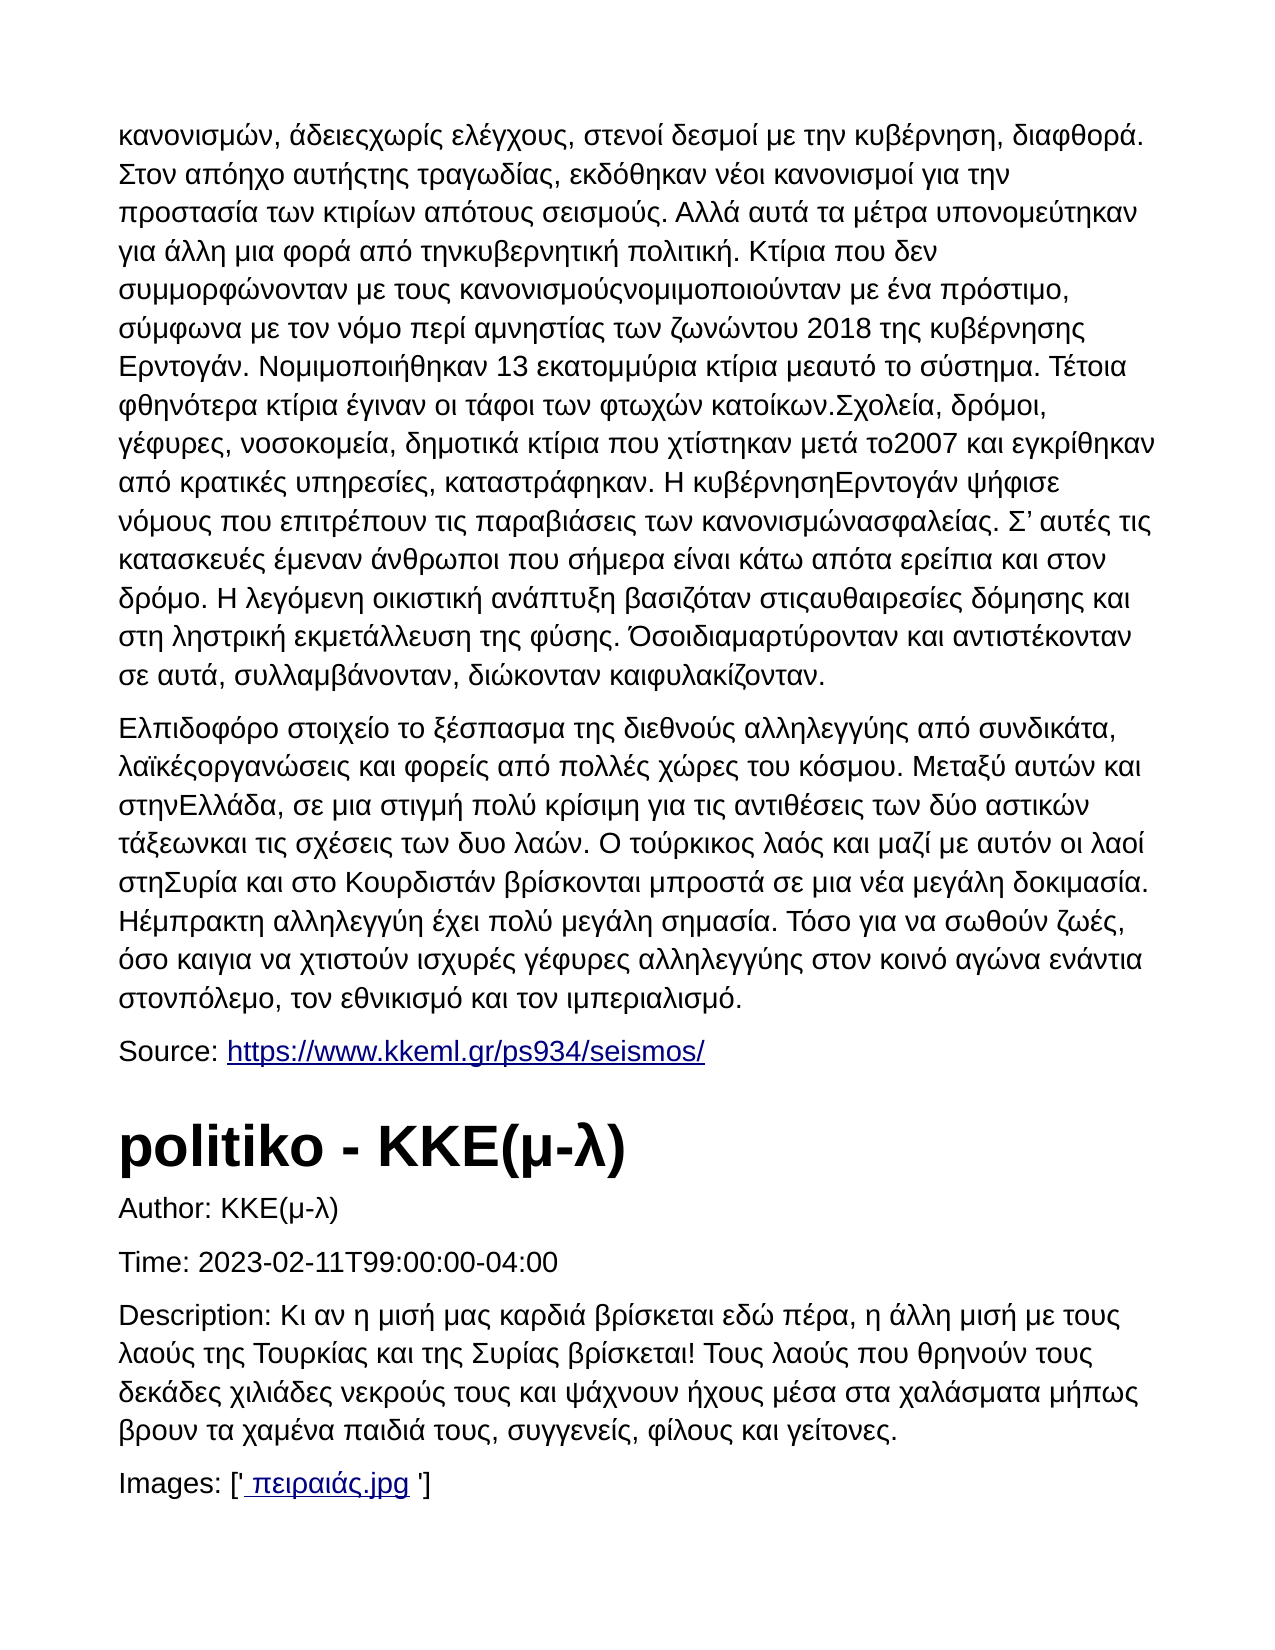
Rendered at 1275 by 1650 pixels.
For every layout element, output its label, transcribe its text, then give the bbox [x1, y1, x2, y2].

subtitle politiko - ΚΚΕ(μ-λ) [118, 1112, 1157, 1179]
text κανονισμών, άδειεςχωρίς ελέγχους, στενοί δεσμοί με την κυβέρνηση, διαφθορά. Στον απόηχο αυτήςτης τραγωδίας, εκδόθηκαν νέοι κανονισμοί για την προστασία των κτιρίων απότους σεισμούς. Αλλά αυτά τα μέτρα υπονομεύτηκαν για άλλη μια φορά από τηνκυβερνητική πολιτική. Κτίρια που δεν συμμορφώνονταν με τους κανονισμούςνομιμοποιούνταν με ένα πρόστιμο, σύμφωνα με τον νόμο περί αμνηστίας των ζωνώντου 2018 της κυβέρνησης Ερντογάν. Νομιμοποιήθηκαν 13 εκατομμύρια κτίρια μεαυτό το σύστημα. Τέτοια φθηνότερα κτίρια έγιναν οι τάφοι των φτωχών κατοίκων.Σχολεία, δρόμοι, γέφυρες, νοσοκομεία, δημοτικά κτίρια που χτίστηκαν μετά το2007 και εγκρίθηκαν από κρατικές υπηρεσίες, καταστράφηκαν. Η κυβέρνησηΕρντογάν ψήφισε νόμους που επιτρέπουν τις παραβιάσεις των κανονισμώνασφαλείας. Σ’ αυτές τις κατασκευές έμεναν άνθρωποι που σήμερα είναι κάτω απότα ερείπια και στον δρόμο. Η λεγόμενη οικιστική ανάπτυξη βασιζόταν στιςαυθαιρεσίες δόμησης και στη ληστρική εκμετάλλευση της φύσης. Όσοιδιαμαρτύρονταν και αντιστέκονταν σε αυτά, συλλαμβάνονταν, διώκονταν καιφυλακίζονταν. [118, 118, 1157, 691]
text Author: ΚΚΕ(μ-λ) [118, 1191, 1157, 1225]
text Images: [' πειραιάς.jpg '] [118, 1466, 1157, 1500]
text Time: 2023-02-11T99:00:00-04:00 [118, 1244, 1157, 1278]
text Ελπιδοφόρο στοιχείο το ξέσπασμα της διεθνούς αλληλεγγύης από συνδικάτα, λαϊκέςοργανώσεις και φορείς από πολλές χώρες του κόσμου. Μεταξύ αυτών και στηνΕλλάδα, σε μια στιγμή πολύ κρίσιμη για τις αντιθέσεις των δύο αστικών τάξεωνκαι τις σχέσεις των δυο λαών. Ο τούρκικος λαός και μαζί με αυτόν οι λαοί στηΣυρία και στο Κουρδιστάν βρίσκονται μπροστά σε μια νέα μεγάλη δοκιμασία. Ηέμπρακτη αλληλεγγύη έχει πολύ μεγάλη σημασία. Τόσο για να σωθούν ζωές, όσο καιγια να χτιστούν ισχυρές γέφυρες αλληλεγγύης στον κοινό αγώνα ενάντια στονπόλεμο, τον εθνικισμό και τον ιμπεριαλισμό. [118, 711, 1157, 1014]
text Description: Κι αν η μισή μας καρδιά βρίσκεται εδώ πέρα, η άλλη μισή με τους λαούς της Τουρκίας και της Συρίας βρίσκεται! Τους λαούς που θρηνούν τους δεκάδες χιλιάδες νεκρούς τους και ψάχνουν ήχους μέσα στα χαλάσματα μήπως βρουν τα χαμένα παιδιά τους, συγγενείς, φίλους και γείτονες. [118, 1298, 1157, 1447]
text Source: https://www.kkeml.gr/ps934/seismos/ [118, 1034, 1157, 1067]
